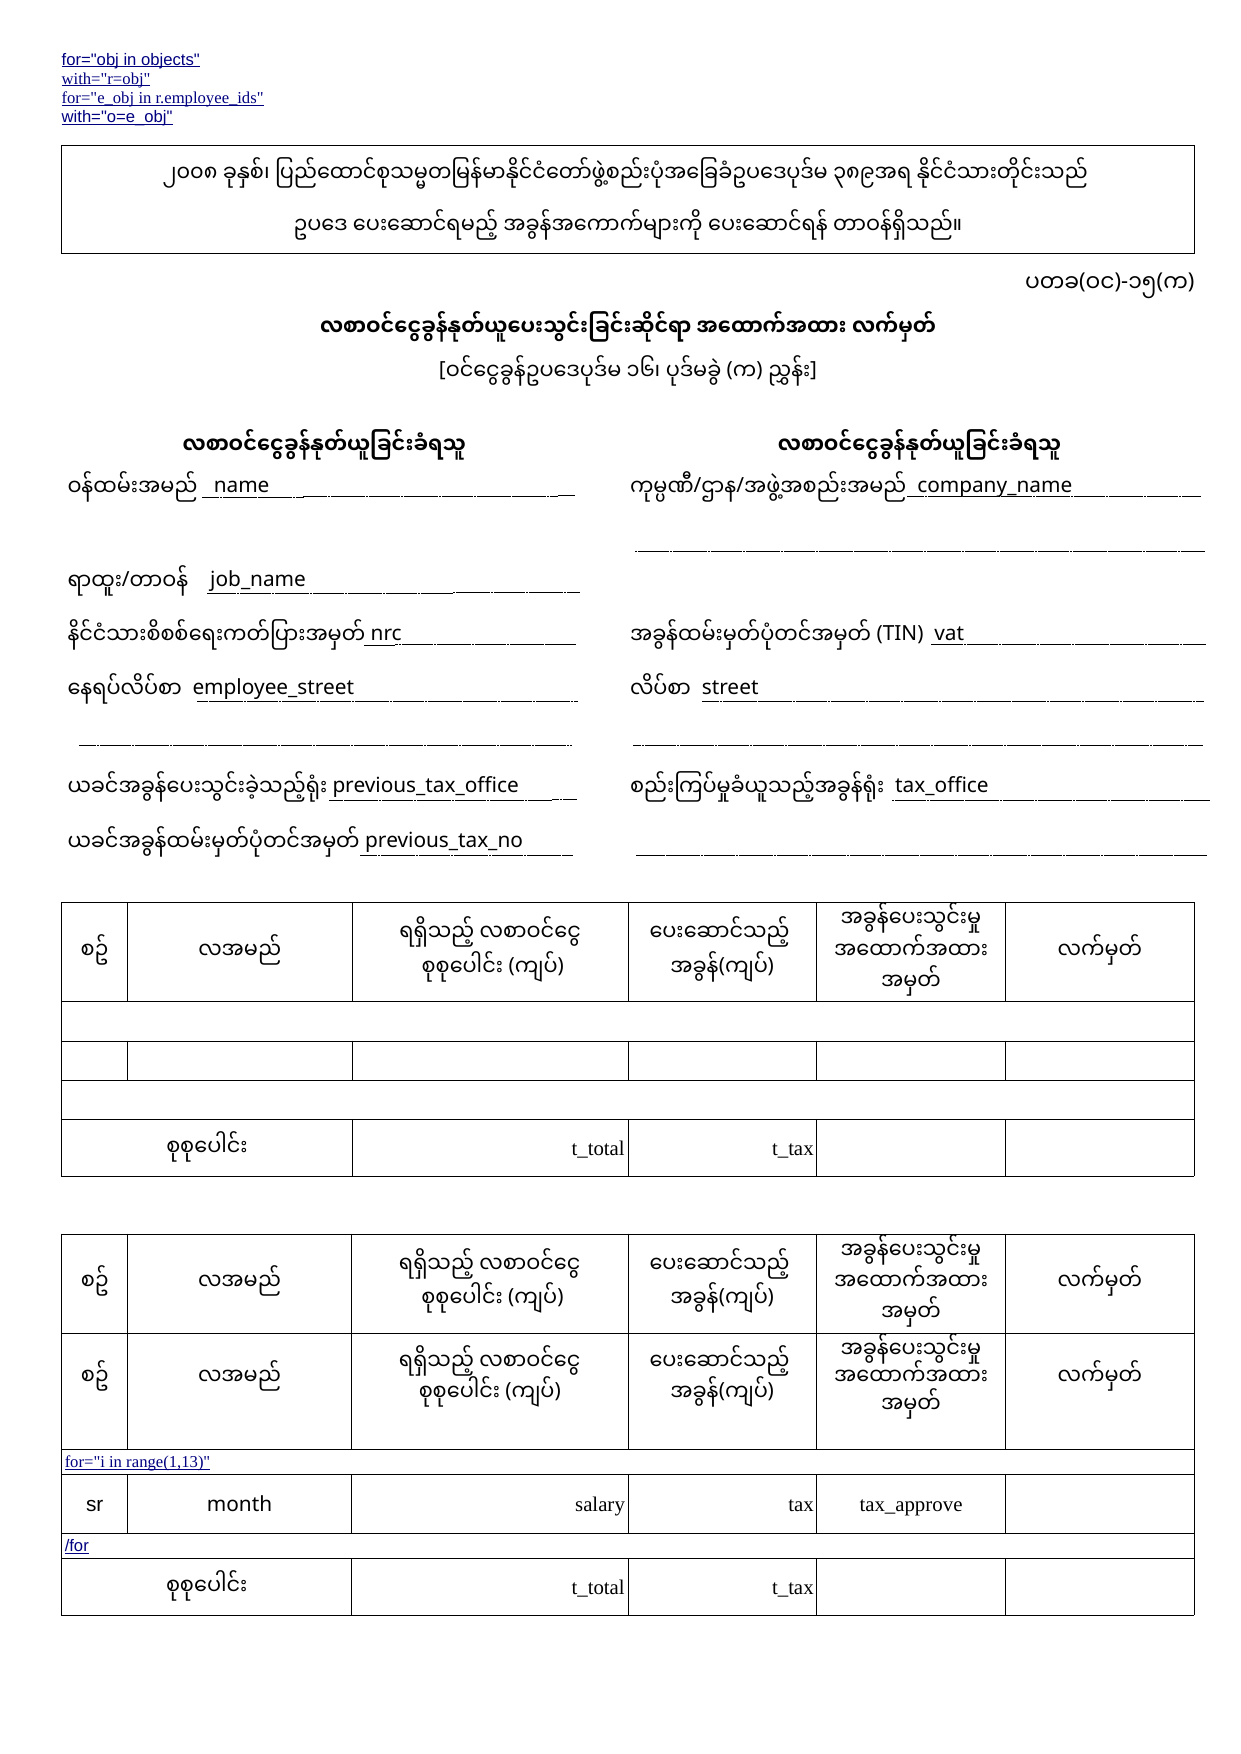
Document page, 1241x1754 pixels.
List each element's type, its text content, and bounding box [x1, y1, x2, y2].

table_header စဥ် [62, 1235, 127, 1333]
table_header ၂၀၀၈ ခုနှစ်၊ ပြည်ထောင်စုသမ္မတမြန်မာနိုင်ငံတော်ဖွဲ့စည်းပုံအခြေခံဥပဒေပုဒ်မ ၃၈၉အရ နိုင်ငံသားတိုင်းသည် ဥပ‌ဒေ ပေးဆောင်ရမည့် အခွန်အကောက်များကို ပေးဆောင်ရန် တာဝန်ရှိသည်။ [62, 146, 1194, 253]
table_cell လိပ်စာ street [624, 667, 1214, 765]
table_cell လက်မှတ် [1006, 1334, 1194, 1449]
table_header လက်မှတ် [1006, 903, 1194, 1001]
table_header အခွန်ပေးသွင်းမှု အထောက်အထား အမှတ် [817, 1235, 1005, 1333]
table_cell t_total [353, 1120, 628, 1176]
table_cell [817, 1042, 1005, 1080]
table_cell ယခင်အခွန်ပေးသွင်းခဲ့သည့်ရုံး previous_tax_office [61, 765, 586, 819]
table_cell ကုမ္ပဏီ/ဌာန/အဖွဲ့အစည်းအမည် company_name [624, 464, 1214, 612]
table_cell sr [62, 1475, 127, 1533]
table_cell tax_approve [817, 1475, 1005, 1533]
table_cell [1006, 1475, 1194, 1533]
table_cell /for [62, 1534, 1194, 1558]
table_cell salary [352, 1475, 628, 1533]
table_cell ရာထူး/တာဝန် job_name [61, 558, 586, 612]
table_cell အခွန်ပေးသွင်းမှု အထောက်အထား အမှတ် [817, 1334, 1005, 1449]
table_header ရရှိသည့် လစာဝင်ငွေ စုစုပေါင်း (ကျပ်) [353, 903, 628, 1001]
table_cell [817, 1120, 1005, 1176]
table_cell [128, 1042, 352, 1080]
table_cell စဥ် [62, 1334, 127, 1449]
table_header လက်မှတ် [1006, 1235, 1194, 1333]
text with="o=e_obj" [61, 107, 1194, 126]
table_header ပေးဆောင်သည့် အခွန်(ကျပ်) [629, 903, 816, 1001]
table_cell [586, 667, 624, 765]
table_cell စုစုပေါင်း [62, 1120, 352, 1176]
text with="r=obj" [61, 69, 1194, 88]
table_header ပေးဆောင်သည့် အခွန်(ကျပ်) [629, 1235, 816, 1333]
table_cell [62, 1002, 1194, 1041]
table_header အခွန်ပေးသွင်းမှု အထောက်အထား အမှတ် [817, 903, 1005, 1001]
table_cell နိင်ငံသားစိစစ်ရေးကတ်ပြားအမှတ် nrc [61, 612, 586, 667]
table_cell နေရပ်လိပ်စာ employee_street [61, 667, 586, 765]
table_cell လအမည် [128, 1334, 351, 1449]
table_cell [817, 1559, 1005, 1615]
table_cell ပတခ(ဝင)-၁၅(က) [61, 254, 1194, 313]
table_cell ဝန်ထမ်းအမည် name [61, 464, 586, 558]
table_cell [629, 1042, 816, 1080]
table_cell [1006, 1120, 1194, 1176]
table_cell [586, 819, 624, 873]
table_cell စုစုပေါင်း [62, 1559, 351, 1615]
table_header ရရှိသည့် လစာဝင်ငွေ စုစုပေါင်း (ကျပ်) [352, 1235, 628, 1333]
table_header လစာဝင်ငွေခွန်နုတ်ယူပေးသွင်းခြင်းဆိုင်ရာ အထောက်အထား လက်မှတ် [ဝင်ငွေခွန်ဥပဒေပုဒ်မ ၁၆၊ ပုဒ်မခွဲ (က) ညွှန်း] [61, 313, 1194, 397]
table_header လအမည် [128, 903, 352, 1001]
table_cell [353, 1042, 628, 1080]
table_cell ယခင်အခွန်ထမ်းမှတ်ပုံတင်အမှတ် previous_tax_no [61, 819, 586, 873]
table_cell ရရှိသည့် လစာဝင်ငွေ စုစုပေါင်း (ကျပ်) [352, 1334, 628, 1449]
table_header [586, 426, 624, 464]
table_cell [586, 464, 624, 558]
text for="obj in objects" [61, 49, 1194, 69]
table_cell [1006, 1042, 1194, 1080]
table_cell t_tax [629, 1120, 816, 1176]
table_cell month [128, 1475, 351, 1533]
table_cell for="i in range(1,13)" [62, 1450, 1194, 1474]
table_header လအမည် [128, 1235, 351, 1333]
table_cell [586, 558, 624, 612]
table_cell t_total [352, 1559, 628, 1615]
table_cell အခွန်ထမ်းမှတ်ပုံတင်အမှတ် (TIN) vat [624, 612, 1214, 667]
table_cell tax [629, 1475, 816, 1533]
table_cell [1006, 1559, 1194, 1615]
table_cell [62, 1081, 1194, 1119]
text for="e_obj in r.employee_ids" [61, 88, 1194, 107]
table_cell [586, 612, 624, 667]
table_cell ပေးဆောင်သည့် အခွန်(ကျပ်) [629, 1334, 816, 1449]
table_cell [586, 765, 624, 819]
table_header လစာဝင်ငွေခွန်နုတ်ယူခြင်းခံရသူ [624, 426, 1214, 464]
table_cell t_tax [629, 1559, 816, 1615]
table_header လစာဝင်ငွေခွန်နုတ်ယူခြင်းခံရသူ [61, 426, 586, 464]
table_header စဥ် [62, 903, 127, 1001]
table_cell [62, 1042, 127, 1080]
table_cell စည်းကြပ်မှုခံယူသည့်အခွန်ရုံး tax_office [624, 765, 1214, 873]
